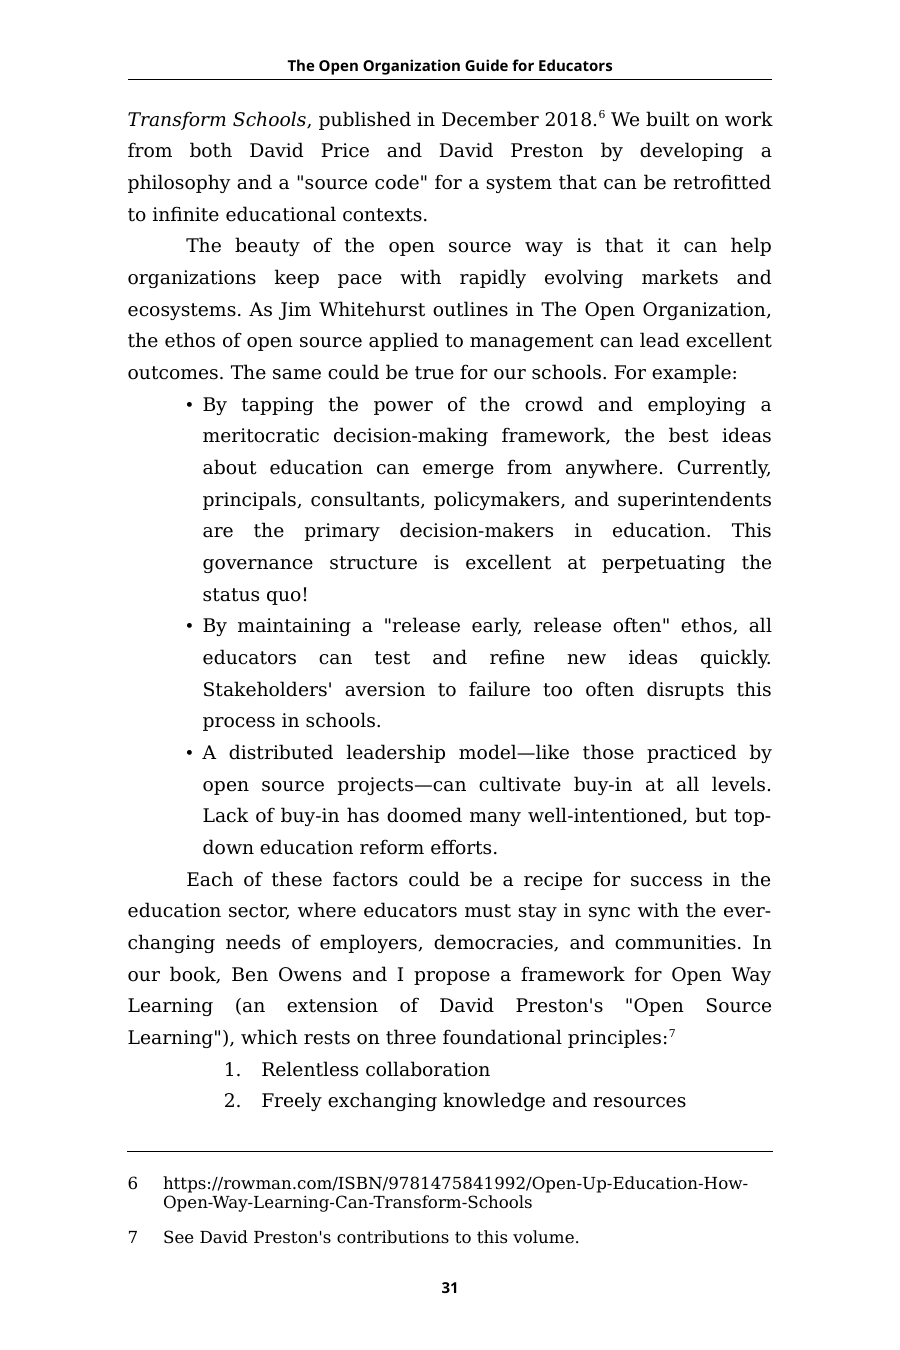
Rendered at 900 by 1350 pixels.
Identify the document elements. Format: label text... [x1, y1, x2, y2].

text Transform Schools, published in December 2018. We built on work from both David Price and David Preston by developing a philosophy and a "source code" for a system that can be retrofitted to infinite educational contexts. [127, 109, 772, 226]
list By maintaining a "release early, release often" ethos, all educators can test and refine new ideas quickly. Stakeholders' aversion to failure too often disrupts this process in schools. [186, 615, 772, 732]
list A distributed leadership model—like those practiced by open source projects—can cultivate buy-in at all levels. Lack of buy-in has doomed many well-intentioned, but top-down education reform efforts. [186, 742, 772, 859]
text Each of these factors could be a recipe for success in the education sector, where educators must stay in sync with the ever-changing needs of employers, democracies, and communities. In our book, Ben Owens and I propose a framework for Open Way Learning (an extension of David Preston's "Open Source Learning"), which rests on three foundational principles: [127, 869, 772, 1049]
list Freely exchanging knowledge and resources [223, 1090, 772, 1112]
list Relentless collaboration [223, 1059, 772, 1081]
text See David Preston's contributions to this volume. [127, 1228, 772, 1247]
text https://rowman.com/ISBN/9781475841992/Open-Up-Education-How-Open-Way-Learning-Can-Transform-Schools [127, 1174, 772, 1213]
list By tapping the power of the crowd and employing a meritocratic decision-making framework, the best ideas about education can emerge from anywhere. Currently, principals, consultants, policymakers, and superintendents are the primary decision-makers in education. This governance structure is excellent at perpetuating the status quo! [186, 394, 772, 606]
text The beauty of the open source way is that it can help organizations keep pace with rapidly evolving markets and ecosystems. As Jim Whitehurst outlines in The Open Organization, the ethos of open source applied to management can lead excellent outcomes. The same could be true for our schools. For example: [127, 235, 772, 384]
